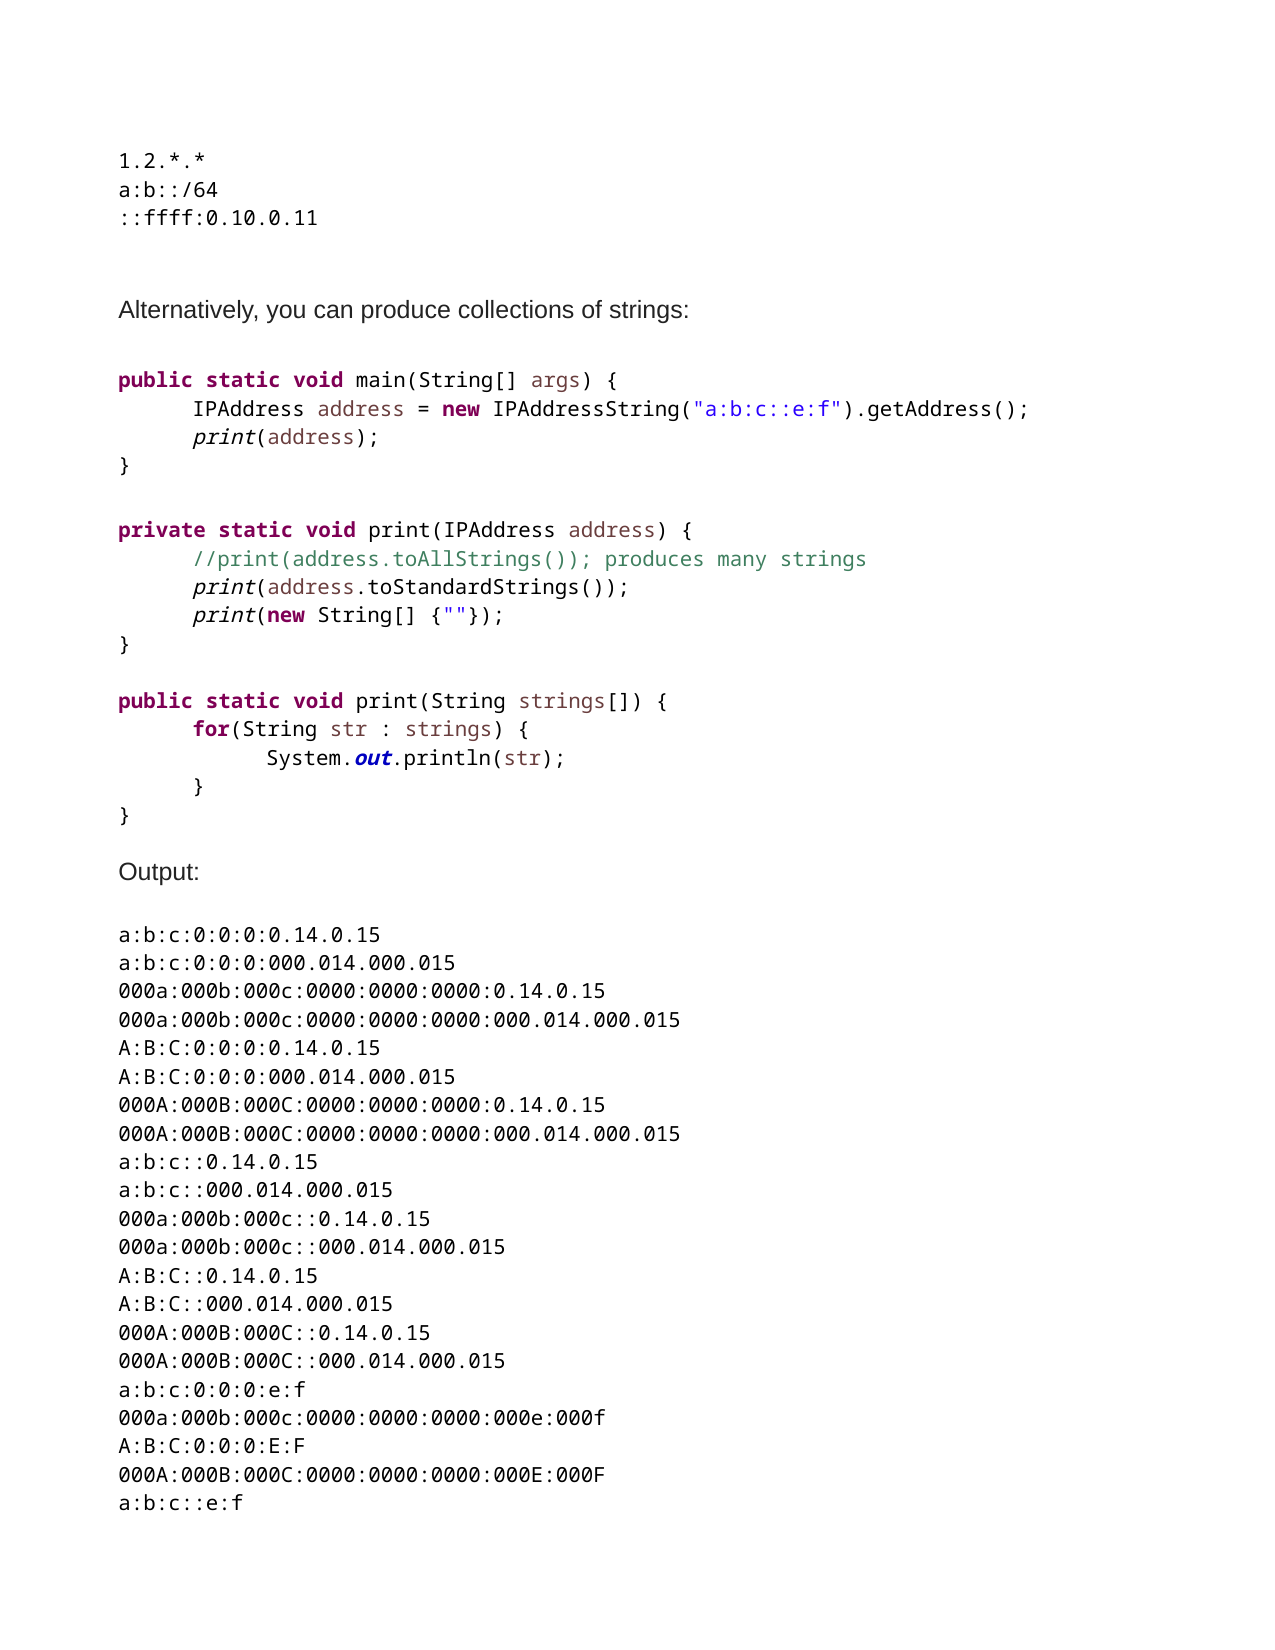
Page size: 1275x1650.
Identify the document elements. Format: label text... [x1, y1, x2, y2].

text } [118, 771, 1157, 800]
text A:B:C::0.14.0.15 [118, 1261, 1157, 1289]
text 000A:000B:000C::0.14.0.15 [118, 1318, 1157, 1346]
text ::ffff:0.10.0.11 [118, 203, 1157, 232]
text private static void print(IPAddress address) { [118, 515, 1157, 544]
text a:b:c::000.014.000.015 [118, 1176, 1157, 1204]
text Output: [118, 828, 1157, 886]
text A:B:C::000.014.000.015 [118, 1289, 1157, 1318]
text a:b:c:0:0:0:e:f [118, 1375, 1157, 1403]
text public static void main(String[] args) { IPAddress address = new IPAddressString("a:b:c::e:f").getAddress(); print(address); } [118, 365, 1157, 479]
text Alternatively, you can produce collections of strings: [118, 266, 1157, 323]
text 000A:000B:000C::000.014.000.015 [118, 1346, 1157, 1375]
text a:b::/64 [118, 175, 1157, 203]
text } [118, 629, 1157, 657]
text 000a:000b:000c::000.014.000.015 [118, 1232, 1157, 1261]
text a:b:c:0:0:0:000.014.000.015 [118, 948, 1157, 977]
text 000a:000b:000c:0000:0000:0000:000e:000f [118, 1403, 1157, 1432]
text A:B:C:0:0:0:000.014.000.015 [118, 1062, 1157, 1090]
text 000a:000b:000c:0000:0000:0000:000.014.000.015 [118, 1005, 1157, 1033]
text } [118, 800, 1157, 828]
text A:B:C:0:0:0:E:F [118, 1432, 1157, 1460]
text 000a:000b:000c:0000:0000:0000:0.14.0.15 [118, 977, 1157, 1005]
text print(address.toStandardStrings()); [118, 572, 1157, 601]
text for(String str : strings) { [118, 714, 1157, 743]
text 000a:000b:000c::0.14.0.15 [118, 1204, 1157, 1232]
text System.out.println(str); [118, 743, 1157, 771]
text 000A:000B:000C:0000:0000:0000:000E:000F [118, 1460, 1157, 1488]
text //print(address.toAllStrings()); produces many strings [118, 544, 1157, 572]
text a:b:c::e:f [118, 1488, 1157, 1517]
text print(new String[] {""}); [118, 601, 1157, 629]
text 000A:000B:000C:0000:0000:0000:000.014.000.015 [118, 1119, 1157, 1147]
text A:B:C:0:0:0:0.14.0.15 [118, 1033, 1157, 1062]
text a:b:c:0:0:0:0.14.0.15 [118, 920, 1157, 948]
text 1.2.*.* [118, 147, 1157, 175]
text public static void print(String strings[]) { [118, 686, 1157, 714]
text a:b:c::0.14.0.15 [118, 1147, 1157, 1176]
text 000A:000B:000C:0000:0000:0000:0.14.0.15 [118, 1090, 1157, 1119]
